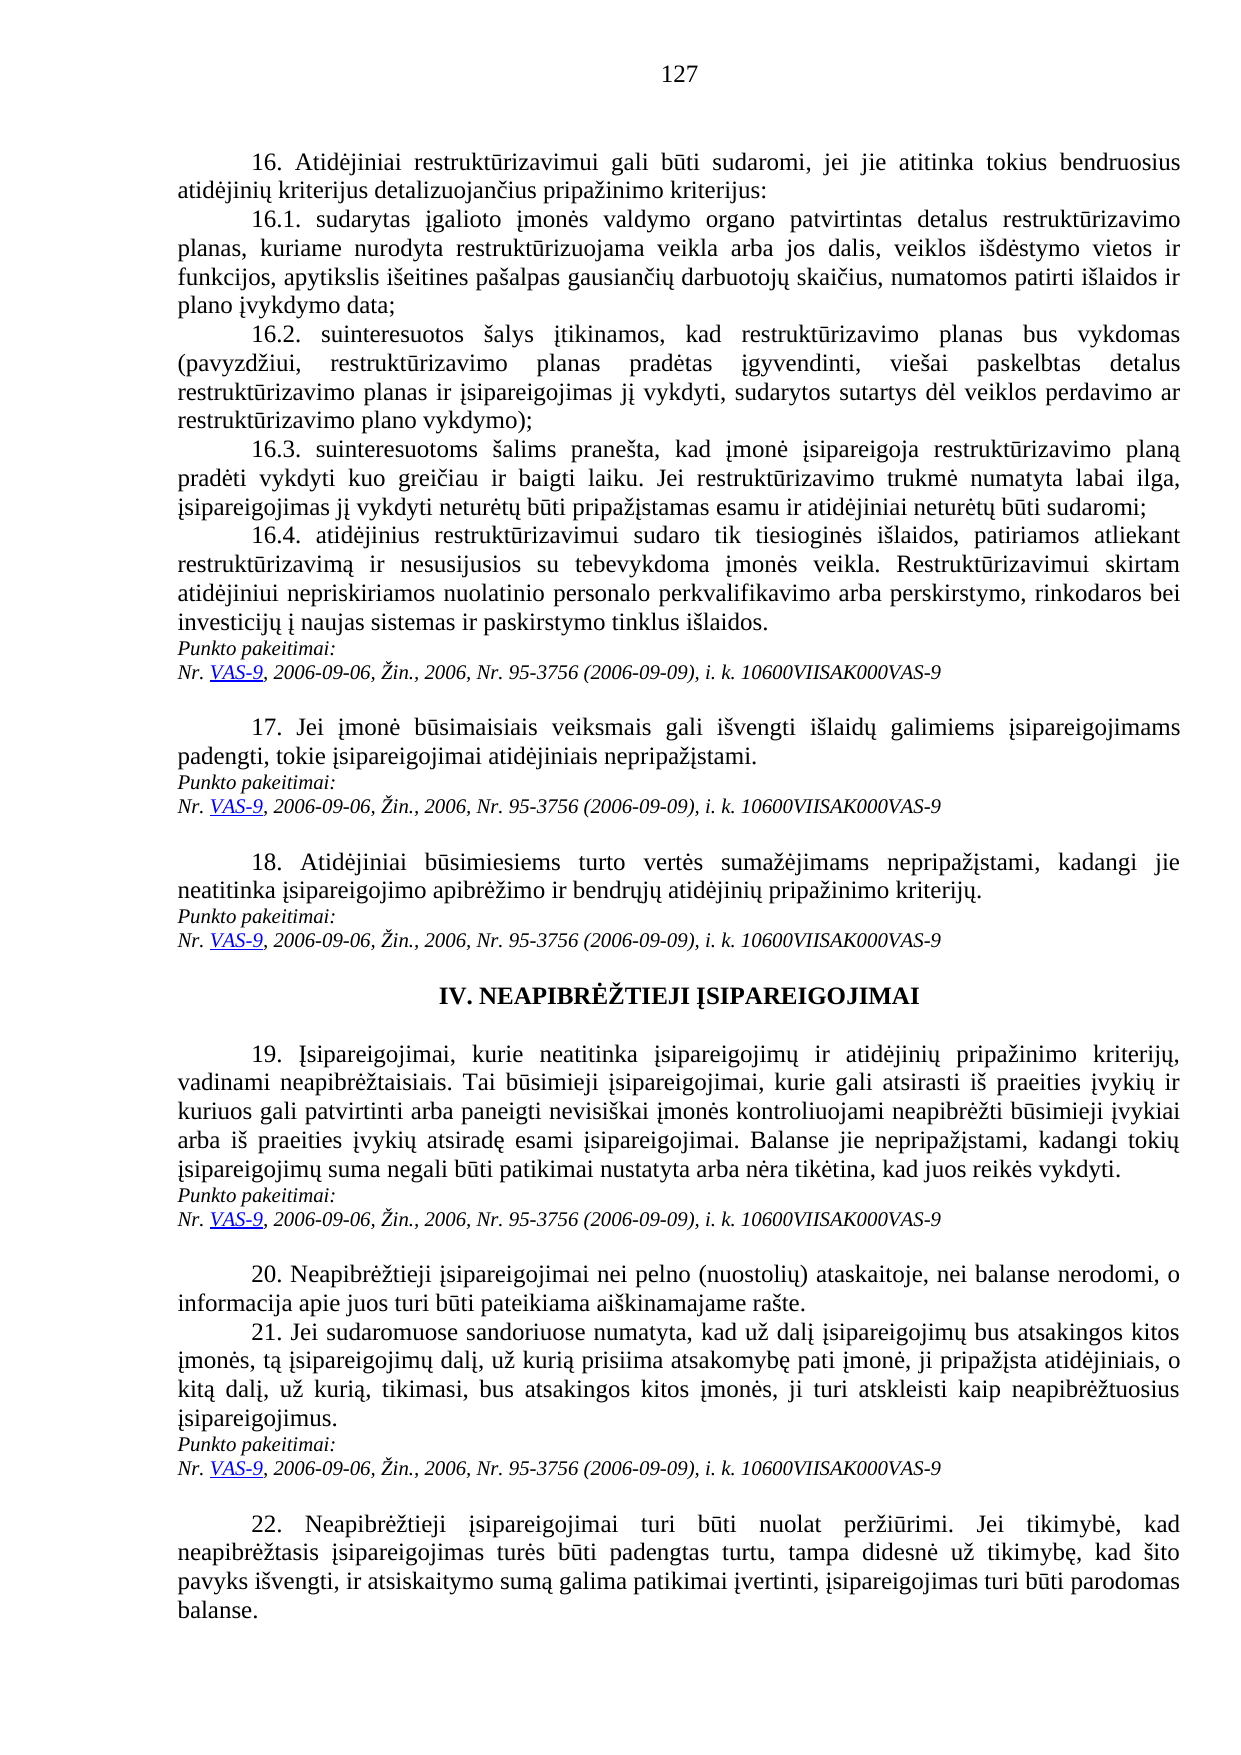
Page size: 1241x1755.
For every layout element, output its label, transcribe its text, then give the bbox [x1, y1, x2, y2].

text Punkto pakeitimai: [177, 1182, 1181, 1207]
text Punkto pakeitimai: [177, 636, 1181, 660]
text IV. NEAPIBRĖŽTIEJI ĮSIPAREIGOJIMAI [177, 981, 1181, 1010]
text 19. Įsipareigojimai, kurie neatitinka įsipareigojimų ir atidėjinių pripažinimo kriterijų, vadinami neapibrėžtaisiais. Tai būsimieji įsipareigojimai, kurie gali atsirasti iš praeities įvykių ir kuriuos gali patvirtinti arba paneigti nevisiškai įmonės kontroliuojami neapibrėžti būsimieji įvykiai arba iš praeities įvykių atsiradę esami įsipareigojimai. Balanse jie nepripažįstami, kadangi tokių įsipareigojimų suma negali būti patikimai nustatyta arba nėra tikėtina, kad juos reikės vykdyti. [177, 1039, 1181, 1182]
text 21. Jei sudaromuose sandoriuose numatyta, kad už dalį įsipareigojimų bus atsakingos kitos įmonės, tą įsipareigojimų dalį, už kurią prisiima atsakomybę pati įmonė, ji pripažįsta atidėjiniais, o kitą dalį, už kurią, tikimasi, bus atsakingos kitos įmonės, ji turi atskleisti kaip neapibrėžtuosius įsipareigojimus. [177, 1317, 1181, 1432]
text 16. Atidėjiniai restruktūrizavimui gali būti sudaromi, jei jie atitinka tokius bendruosius atidėjinių kriterijus detalizuojančius pripažinimo kriterijus: [177, 147, 1181, 204]
text Punkto pakeitimai: [177, 1432, 1181, 1456]
text 17. Jei įmonė būsimaisiais veiksmais gali išvengti išlaidų galimiems įsipareigojimams padengti, tokie įsipareigojimai atidėjiniais nepripažįstami. [177, 712, 1181, 770]
text 16.4. atidėjinius restruktūrizavimui sudaro tik tiesioginės išlaidos, patiriamos atliekant restruktūrizavimą ir nesusijusios su tebevykdoma įmonės veikla. Restruktūrizavimui skirtam atidėjiniui nepriskiriamos nuolatinio personalo perkvalifikavimo arba perskirstymo, rinkodaros bei investicijų į naujas sistemas ir paskirstymo tinklus išlaidos. [177, 521, 1181, 636]
text Nr. VAS-9, 2006-09-06, Žin., 2006, Nr. 95-3756 (2006-09-09), i. k. 10600VIISAK000VAS-9 [177, 928, 1181, 952]
text 16.1. sudarytas įgalioto įmonės valdymo organo patvirtintas detalus restruktūrizavimo planas, kuriame nurodyta restruktūrizuojama veikla arba jos dalis, veiklos išdėstymo vietos ir funkcijos, apytikslis išeitines pašalpas gausiančių darbuotojų skaičius, numatomos patirti išlaidos ir plano įvykdymo data; [177, 204, 1181, 319]
text 22. Neapibrėžtieji įsipareigojimai turi būti nuolat peržiūrimi. Jei tikimybė, kad neapibrėžtasis įsipareigojimas turės būti padengtas turtu, tampa didesnė už tikimybę, kad šito pavyks išvengti, ir atsiskaitymo sumą galima patikimai įvertinti, įsipareigojimas turi būti parodomas balanse. [177, 1509, 1181, 1624]
text 16.3. suinteresuotoms šalims pranešta, kad įmonė įsipareigoja restruktūrizavimo planą pradėti vykdyti kuo greičiau ir baigti laiku. Jei restruktūrizavimo trukmė numatyta labai ilga, įsipareigojimas jį vykdyti neturėtų būti pripažįstamas esamu ir atidėjiniai neturėtų būti sudaromi; [177, 434, 1181, 521]
text Nr. VAS-9, 2006-09-06, Žin., 2006, Nr. 95-3756 (2006-09-09), i. k. 10600VIISAK000VAS-9 [177, 794, 1181, 818]
text Nr. VAS-9, 2006-09-06, Žin., 2006, Nr. 95-3756 (2006-09-09), i. k. 10600VIISAK000VAS-9 [177, 660, 1181, 684]
text Nr. VAS-9, 2006-09-06, Žin., 2006, Nr. 95-3756 (2006-09-09), i. k. 10600VIISAK000VAS-9 [177, 1207, 1181, 1231]
text Punkto pakeitimai: [177, 770, 1181, 794]
text Nr. VAS-9, 2006-09-06, Žin., 2006, Nr. 95-3756 (2006-09-09), i. k. 10600VIISAK000VAS-9 [177, 1456, 1181, 1480]
text Punkto pakeitimai: [177, 904, 1181, 928]
text 20. Neapibrėžtieji įsipareigojimai nei pelno (nuostolių) ataskaitoje, nei balanse nerodomi, o informacija apie juos turi būti pateikiama aiškinamajame rašte. [177, 1259, 1181, 1317]
text 16.2. suinteresuotos šalys įtikinamos, kad restruktūrizavimo planas bus vykdomas (pavyzdžiui, restruktūrizavimo planas pradėtas įgyvendinti, viešai paskelbtas detalus restruktūrizavimo planas ir įsipareigojimas jį vykdyti, sudarytos sutartys dėl veiklos perdavimo ar restruktūrizavimo plano vykdymo); [177, 319, 1181, 434]
text 18. Atidėjiniai būsimiesiems turto vertės sumažėjimams nepripažįstami, kadangi jie neatitinka įsipareigojimo apibrėžimo ir bendrųjų atidėjinių pripažinimo kriterijų. [177, 847, 1181, 904]
